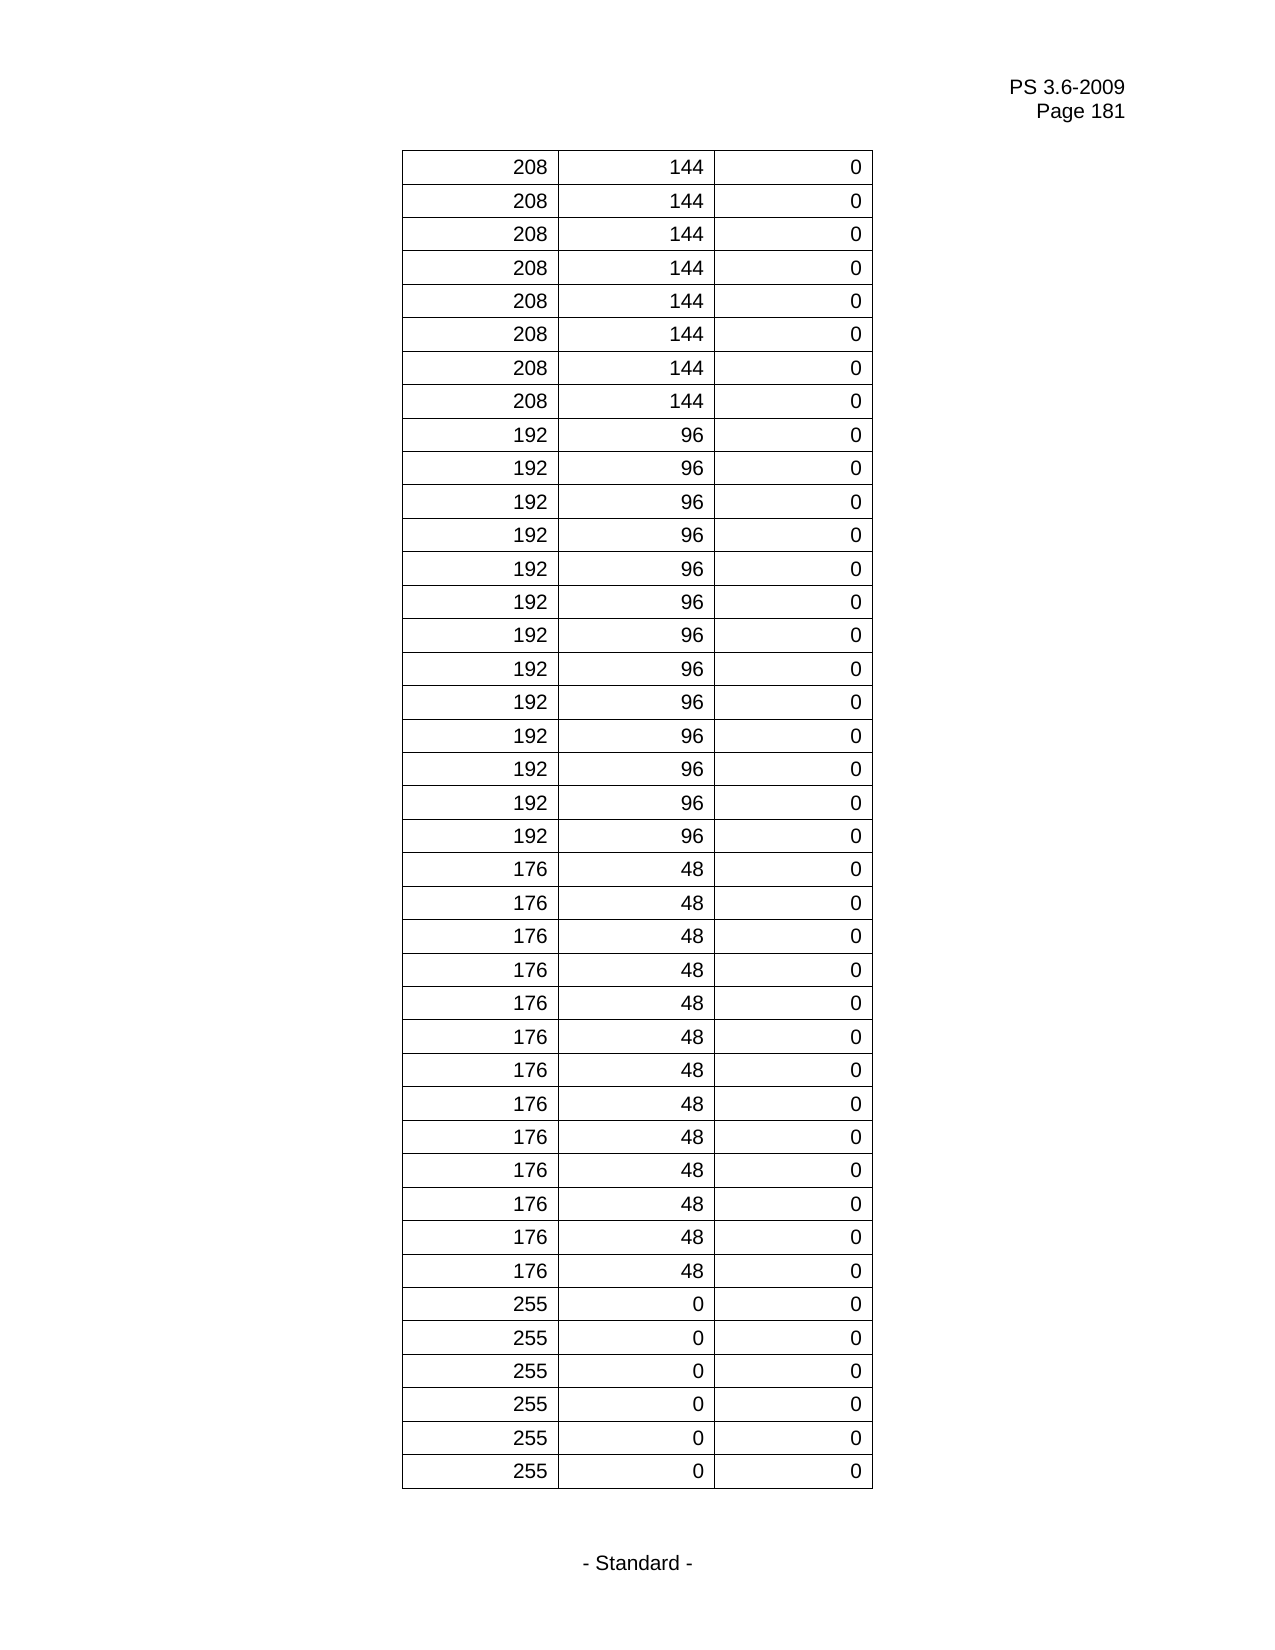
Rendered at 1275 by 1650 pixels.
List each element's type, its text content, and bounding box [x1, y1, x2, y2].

table_cell 0 [715, 1422, 872, 1454]
table_cell 96 [559, 820, 714, 852]
table_cell 0 [715, 1087, 872, 1120]
table_cell 0 [715, 1221, 872, 1253]
table_cell 0 [715, 786, 872, 819]
table_cell 176 [403, 1121, 558, 1153]
table_cell 144 [559, 218, 714, 250]
table_cell 0 [715, 519, 872, 551]
table_cell 0 [715, 485, 872, 518]
table_cell 176 [403, 1255, 558, 1287]
table_cell 192 [403, 619, 558, 652]
table_cell 48 [559, 1121, 714, 1153]
table_cell 96 [559, 452, 714, 484]
table_cell 255 [403, 1321, 558, 1354]
table_cell 0 [715, 820, 872, 852]
table_cell 0 [559, 1355, 714, 1387]
table_cell 96 [559, 653, 714, 685]
table_cell 96 [559, 485, 714, 518]
table_cell 48 [559, 1154, 714, 1187]
table_cell 144 [559, 352, 714, 384]
table_cell 0 [715, 1188, 872, 1220]
table_cell 0 [715, 1255, 872, 1287]
table_cell 0 [715, 653, 872, 685]
table_cell 144 [559, 151, 714, 183]
table_cell 48 [559, 987, 714, 1019]
table_cell 144 [559, 385, 714, 417]
table_cell 48 [559, 1255, 714, 1287]
table_cell 0 [715, 251, 872, 284]
table_cell 192 [403, 820, 558, 852]
table_cell 96 [559, 686, 714, 718]
table_cell 0 [715, 285, 872, 317]
table_cell 0 [715, 552, 872, 585]
table_cell 96 [559, 519, 714, 551]
table_cell 48 [559, 1188, 714, 1220]
table_cell 176 [403, 887, 558, 919]
table_cell 208 [403, 151, 558, 183]
table_cell 96 [559, 753, 714, 785]
table_cell 176 [403, 1221, 558, 1253]
table_cell 0 [715, 853, 872, 886]
table_cell 176 [403, 987, 558, 1019]
table_cell 96 [559, 786, 714, 819]
table_cell 0 [559, 1288, 714, 1320]
table_cell 0 [715, 987, 872, 1019]
table_cell 0 [715, 218, 872, 250]
table_cell 176 [403, 1020, 558, 1053]
table_cell 48 [559, 954, 714, 986]
table_cell 255 [403, 1455, 558, 1487]
table_cell 96 [559, 586, 714, 618]
table_cell 192 [403, 452, 558, 484]
table_cell 48 [559, 853, 714, 886]
table_cell 255 [403, 1355, 558, 1387]
table_cell 208 [403, 385, 558, 417]
table_cell 176 [403, 853, 558, 886]
table_cell 0 [559, 1455, 714, 1487]
table_cell 0 [715, 920, 872, 952]
table_cell 192 [403, 586, 558, 618]
table_cell 0 [715, 352, 872, 384]
table_cell 176 [403, 1188, 558, 1220]
table_cell 0 [715, 419, 872, 451]
table_cell 0 [715, 1054, 872, 1086]
table_cell 192 [403, 786, 558, 819]
table_cell 48 [559, 920, 714, 952]
table_cell 192 [403, 720, 558, 752]
table_cell 0 [715, 1020, 872, 1053]
table_cell 96 [559, 552, 714, 585]
table_cell 0 [715, 1388, 872, 1421]
table_cell 0 [715, 1288, 872, 1320]
table_cell 0 [715, 1455, 872, 1487]
table_cell 192 [403, 485, 558, 518]
table_cell 192 [403, 753, 558, 785]
table_cell 144 [559, 285, 714, 317]
table_cell 208 [403, 352, 558, 384]
table_cell 192 [403, 552, 558, 585]
table_cell 0 [559, 1422, 714, 1454]
table_cell 0 [715, 151, 872, 183]
table_cell 192 [403, 653, 558, 685]
table_cell 0 [715, 720, 872, 752]
table_cell 192 [403, 419, 558, 451]
table_cell 0 [715, 1355, 872, 1387]
table_cell 0 [715, 887, 872, 919]
table_cell 208 [403, 218, 558, 250]
table_cell 0 [715, 185, 872, 217]
table_cell 0 [715, 954, 872, 986]
table_cell 0 [715, 753, 872, 785]
table_cell 48 [559, 1087, 714, 1120]
table_cell 96 [559, 419, 714, 451]
table_cell 255 [403, 1422, 558, 1454]
table_cell 48 [559, 887, 714, 919]
table_cell 0 [715, 318, 872, 351]
table_cell 176 [403, 954, 558, 986]
table_cell 0 [715, 385, 872, 417]
table_cell 144 [559, 318, 714, 351]
table_cell 144 [559, 185, 714, 217]
table_cell 176 [403, 920, 558, 952]
table_cell 0 [559, 1321, 714, 1354]
table_cell 208 [403, 251, 558, 284]
table_cell 0 [715, 619, 872, 652]
table_cell 48 [559, 1020, 714, 1053]
table_cell 255 [403, 1288, 558, 1320]
table_cell 255 [403, 1388, 558, 1421]
table_cell 0 [559, 1388, 714, 1421]
table_cell 48 [559, 1221, 714, 1253]
table_cell 48 [559, 1054, 714, 1086]
table_cell 144 [559, 251, 714, 284]
table_cell 176 [403, 1054, 558, 1086]
table_cell 192 [403, 686, 558, 718]
table_cell 0 [715, 586, 872, 618]
table_cell 0 [715, 1121, 872, 1153]
table_cell 208 [403, 318, 558, 351]
table_cell 192 [403, 519, 558, 551]
table_cell 96 [559, 720, 714, 752]
table_cell 96 [559, 619, 714, 652]
table_cell 208 [403, 185, 558, 217]
table_cell 0 [715, 1154, 872, 1187]
table_cell 0 [715, 686, 872, 718]
table_cell 0 [715, 1321, 872, 1354]
table_cell 176 [403, 1154, 558, 1187]
table_cell 176 [403, 1087, 558, 1120]
table_cell 0 [715, 452, 872, 484]
table_cell 208 [403, 285, 558, 317]
